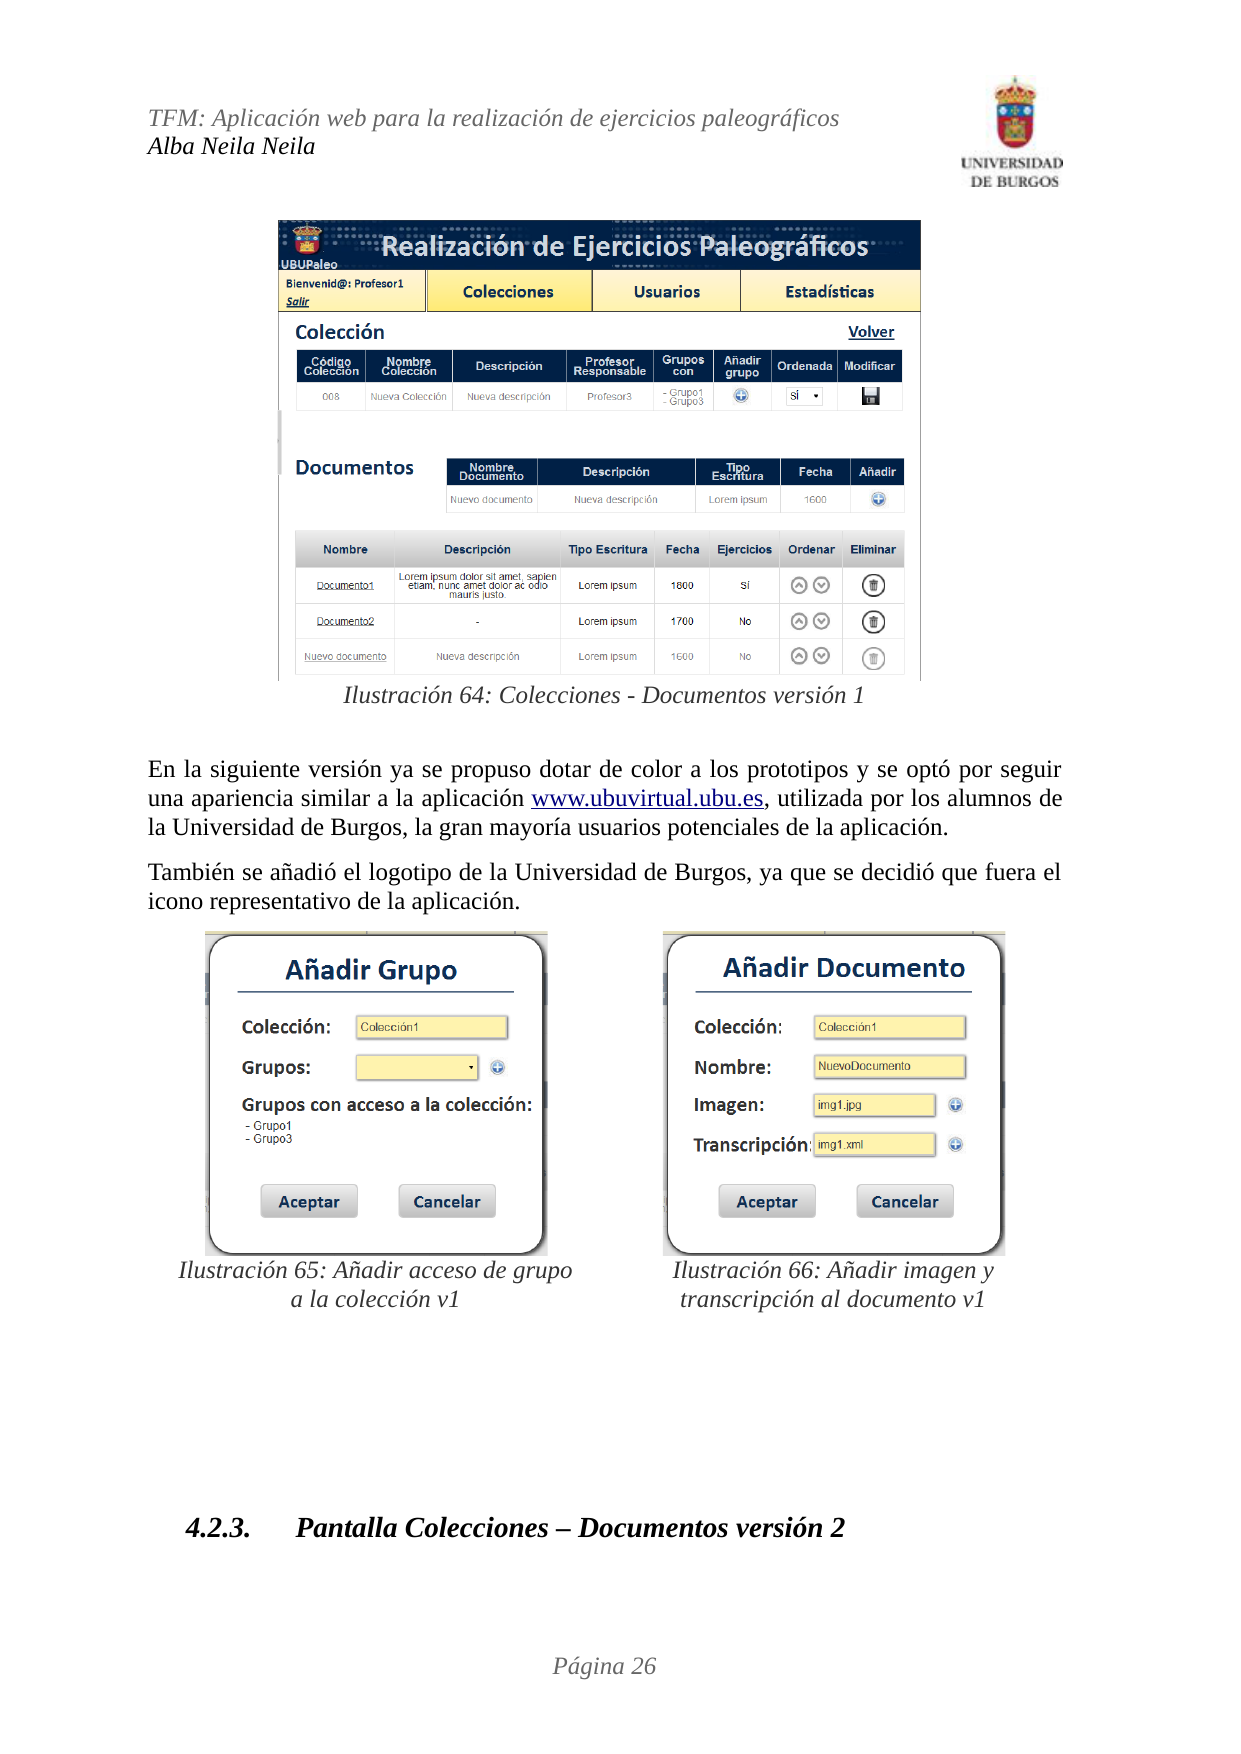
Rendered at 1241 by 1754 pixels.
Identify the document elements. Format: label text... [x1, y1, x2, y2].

subtitle Pantalla Colecciones – Documentos versión 2 [186, 1511, 1063, 1544]
picture [277, 218, 934, 681]
picture [961, 75, 1063, 187]
picture [205, 931, 466, 1256]
table_header [178, 931, 605, 1312]
text También se añadió el logotipo de la Universidad de Burgos, ya que se decidió que fuera el icono representativo de la aplicación. [148, 857, 1063, 915]
table_header [605, 931, 1063, 1312]
text En la siguiente versión ya se propuso dotar de color a los prototipos y se optó por seguir una apariencia similar a la aplicación www.ubuvirtual.ubu.es, utilizada por los alumnos de la Universidad de Burgos, la gran mayoría usuarios potenciales de la aplicación. [148, 754, 1063, 841]
table_header [148, 1313, 605, 1358]
text Ilustración 64: Colecciones - Documentos versión 1 [278, 681, 933, 709]
table_header [148, 931, 177, 1312]
picture [662, 931, 924, 1256]
table_header [605, 1313, 1063, 1358]
